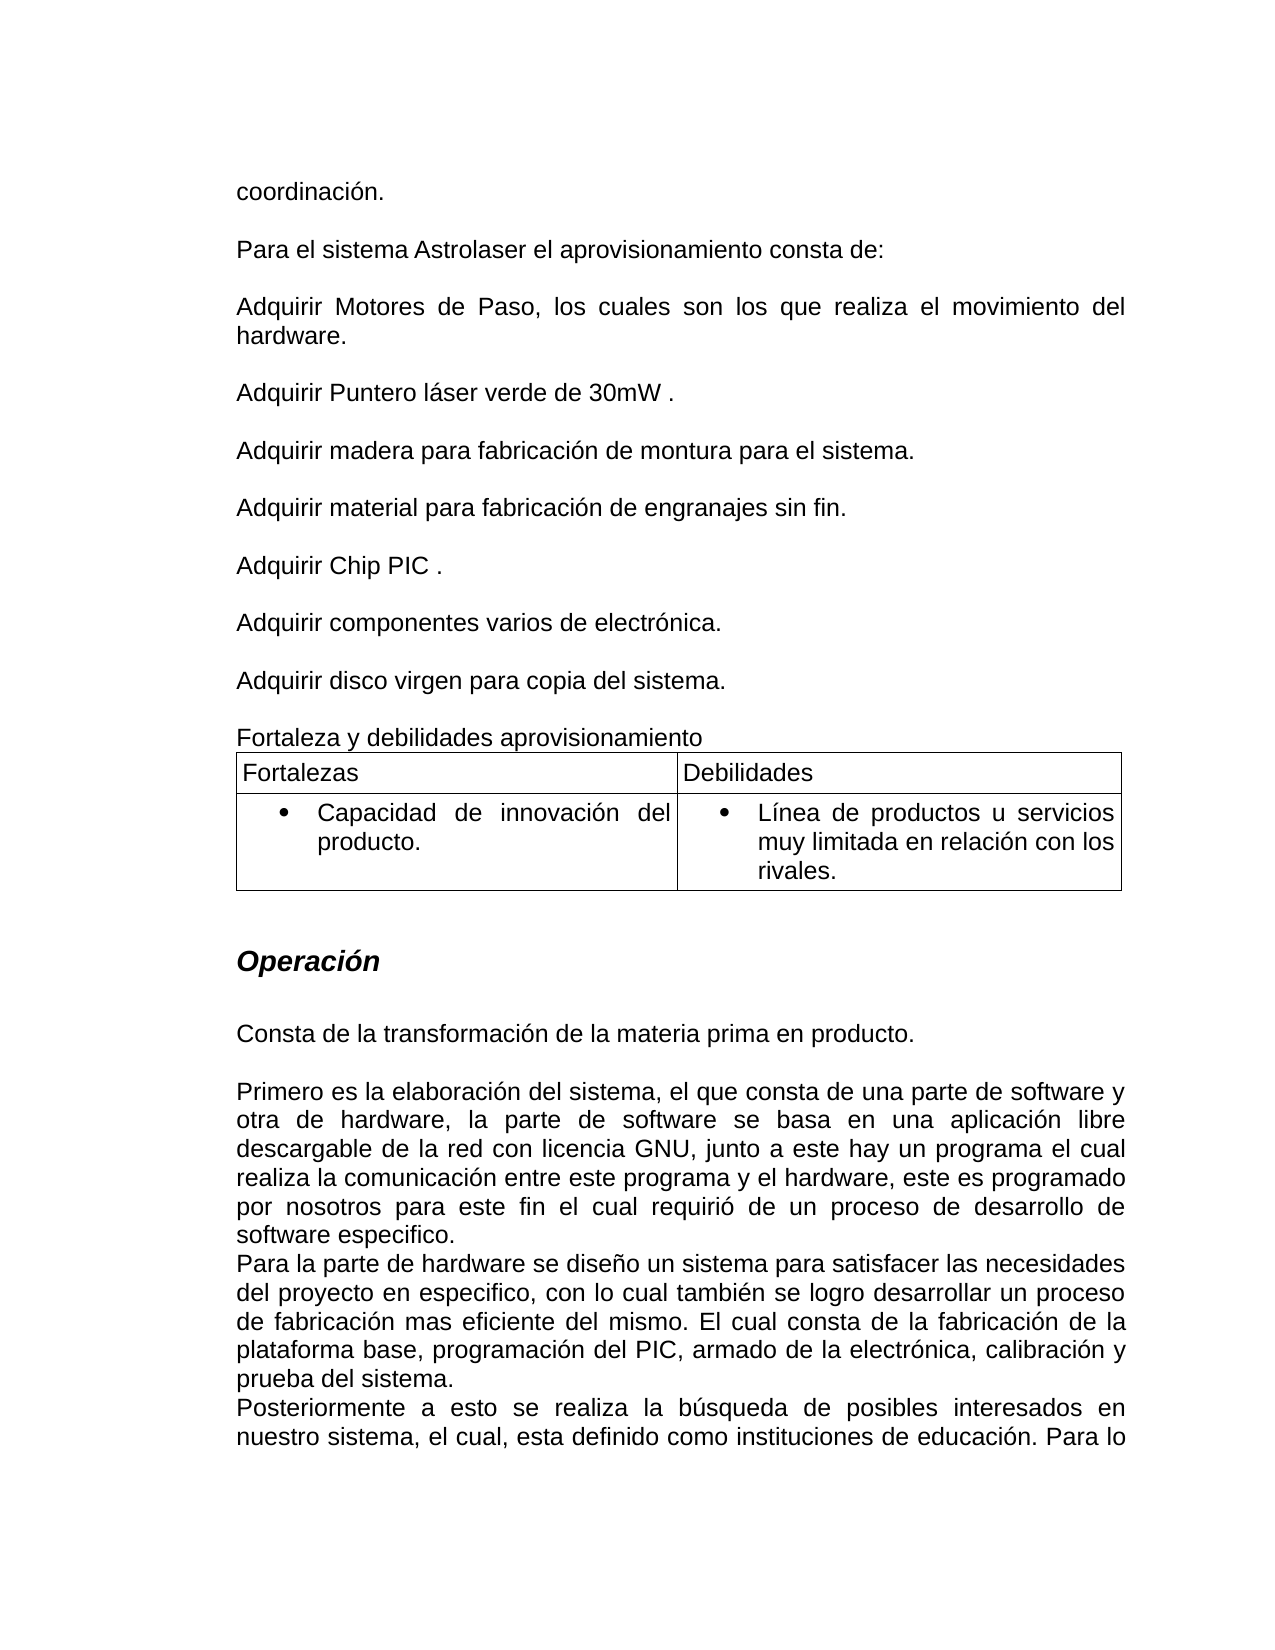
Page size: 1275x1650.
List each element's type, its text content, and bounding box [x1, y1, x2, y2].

text Fortaleza y debilidades aprovisionamiento [236, 723, 1127, 752]
text Consta de la transformación de la materia prima en producto. [236, 1019, 1127, 1048]
text Posteriormente a esto se realiza la búsqueda de posibles interesados en nuestro sistema, el cual, esta definido como instituciones de educación. Para lo [236, 1393, 1127, 1450]
text coordinación. [236, 177, 1127, 206]
text Para el sistema Astrolaser el aprovisionamiento consta de: [236, 235, 1127, 263]
text Primero es la elaboración del sistema, el que consta de una parte de software y otra de hardware, la parte de software se basa en una aplicación libre descargable de la red con licencia GNU, junto a este hay un programa el cual realiza la comunicación entre este programa y el hardware, este es programado por nosotros para este fin el cual requirió de un proceso de desarrollo de software especifico. [236, 1077, 1127, 1249]
table_header Debilidades [678, 753, 1121, 792]
text Adquirir material para fabricación de engranajes sin fin. [236, 493, 1127, 522]
text Adquirir componentes varios de electrónica. [236, 608, 1127, 637]
text Adquirir Chip PIC . [236, 551, 1127, 580]
text Para la parte de hardware se diseño un sistema para satisfacer las necesidades del proyecto en especifico, con lo cual también se logro desarrollar un proceso de fabricación mas eficiente del mismo. El cual consta de la fabricación de la plataforma base, programación del PIC, armado de la electrónica, calibración y prueba del sistema. [236, 1249, 1127, 1393]
text Adquirir Motores de Paso, los cuales son los que realiza el movimiento del hardware. [236, 292, 1127, 350]
table_cell Línea de productos u servicios muy limitada en relación con los rivales. [678, 794, 1121, 890]
text Adquirir disco virgen para copia del sistema. [236, 666, 1127, 695]
table_cell Capacidad de innovación del producto. [237, 794, 677, 890]
subtitle Operación [236, 944, 1127, 978]
table_header Fortalezas [237, 753, 677, 792]
text Adquirir madera para fabricación de montura para el sistema. [236, 436, 1127, 465]
text Adquirir Puntero láser verde de 30mW . [236, 378, 1127, 407]
